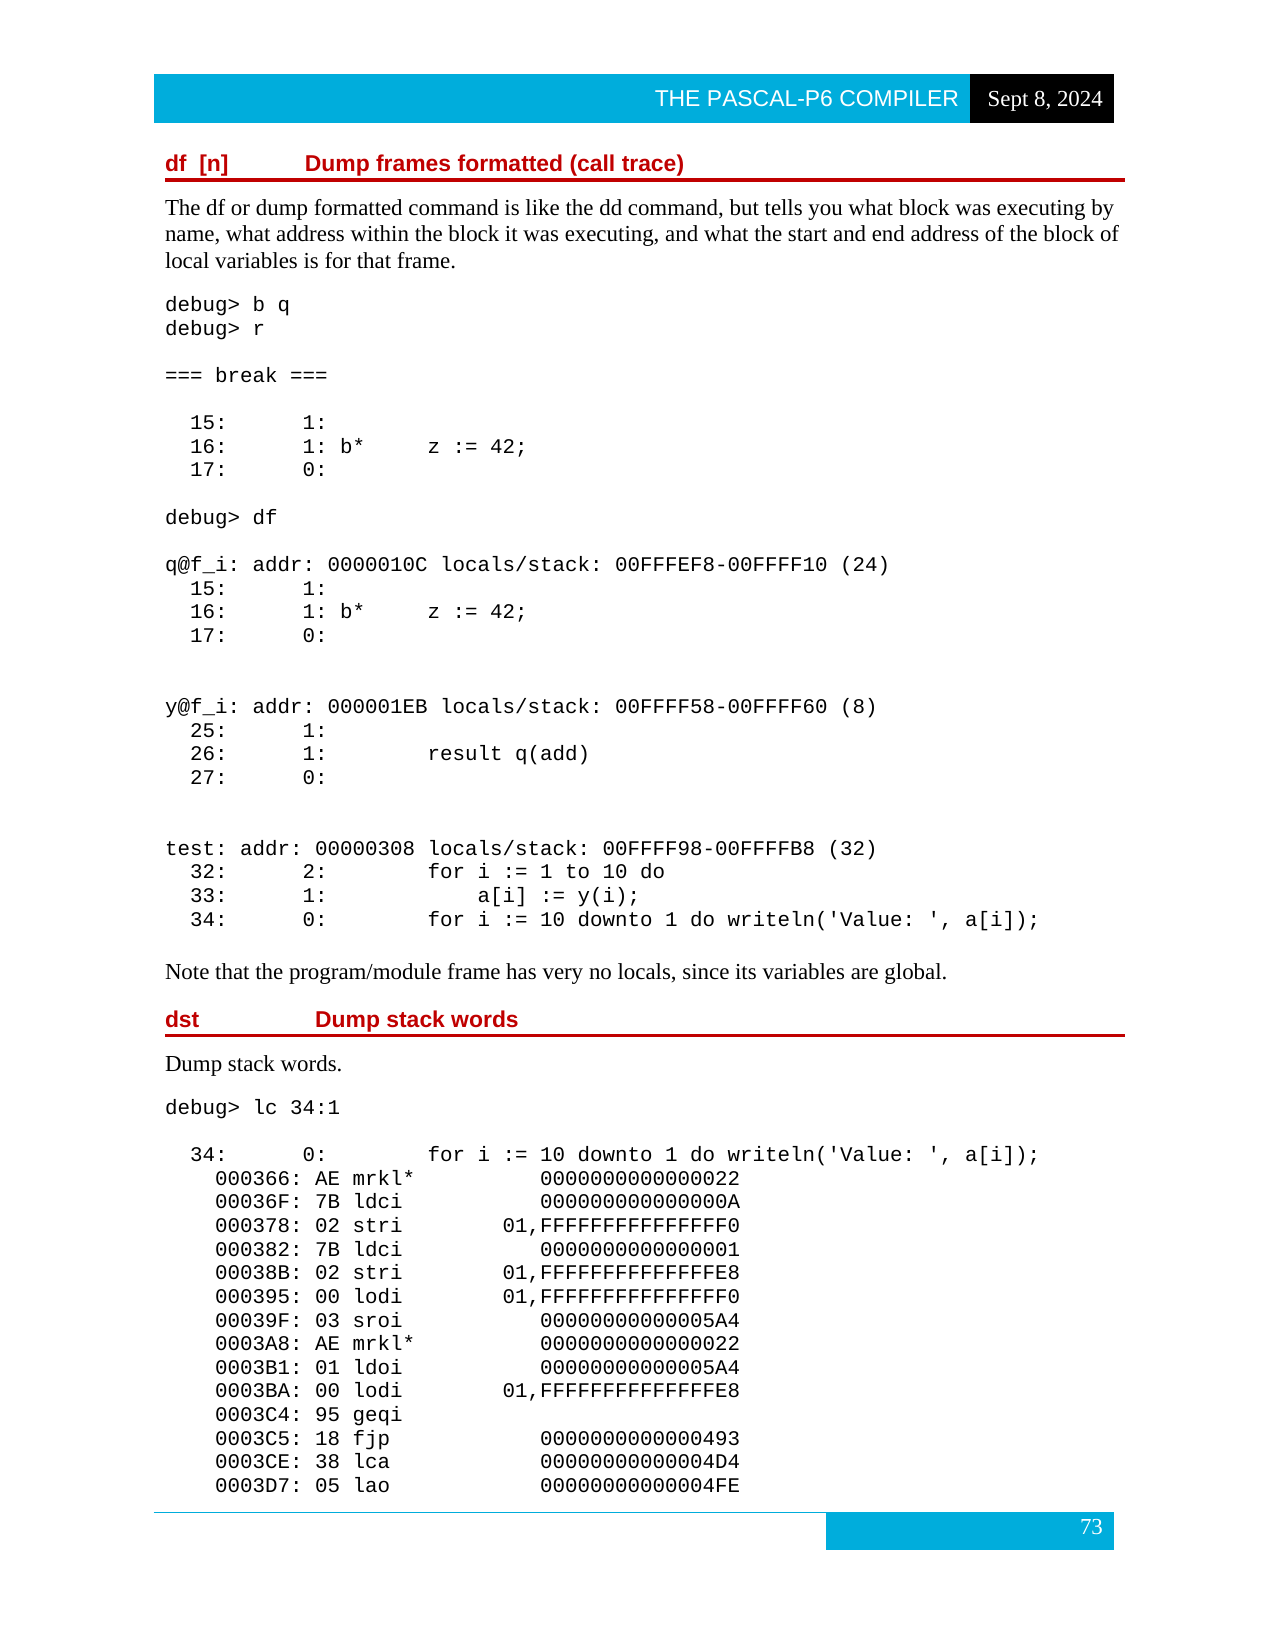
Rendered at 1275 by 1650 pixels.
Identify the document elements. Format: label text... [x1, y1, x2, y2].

text 17: 0: [165, 459, 1125, 483]
text debug> r [165, 318, 1125, 341]
text 27: 0: [165, 767, 1125, 791]
text test: addr: 00000308 locals/stack: 00FFFF98-00FFFFB8 (32) [165, 838, 1125, 861]
text 25: 1: [165, 719, 1125, 743]
text 0003A8: AE mrkl* 0000000000000022 [165, 1333, 1125, 1357]
text debug> df [165, 507, 1125, 530]
text 0003D7: 05 lao 00000000000004FE [165, 1475, 1125, 1499]
text 16: 1: b* z := 42; [165, 436, 1125, 459]
text 000382: 7B ldci 0000000000000001 [165, 1239, 1125, 1262]
text q@f_i: addr: 0000010C locals/stack: 00FFFEF8-00FFFF10 (24) [165, 554, 1125, 578]
text y@f_i: addr: 000001EB locals/stack: 00FFFF58-00FFFF60 (8) [165, 696, 1125, 719]
text 17: 0: [165, 625, 1125, 649]
text Note that the program/module frame has very no locals, since its variables are global. [165, 958, 1125, 985]
text 34: 0: for i := 10 downto 1 do writeln('Value: ', a[i]); [165, 909, 1125, 932]
text 0003B1: 01 ldoi 00000000000005A4 [165, 1357, 1125, 1381]
text debug> lc 34:1 [165, 1097, 1125, 1120]
text 0003C4: 95 geqi [165, 1404, 1125, 1428]
text 0003C5: 18 fjp 0000000000000493 [165, 1428, 1125, 1451]
text 16: 1: b* z := 42; [165, 601, 1125, 625]
text 26: 1: result q(add) [165, 743, 1125, 767]
subtitle dst Dump stack words [165, 1006, 1125, 1034]
text 15: 1: [165, 412, 1125, 436]
text 32: 2: for i := 1 to 10 do [165, 861, 1125, 885]
text 00039F: 03 sroi 00000000000005A4 [165, 1309, 1125, 1333]
text 000395: 00 lodi 01,FFFFFFFFFFFFFFF0 [165, 1286, 1125, 1309]
text Dump stack words. [165, 1049, 1125, 1076]
text 33: 1: a[i] := y(i); [165, 885, 1125, 909]
text 0003BA: 00 lodi 01,FFFFFFFFFFFFFFE8 [165, 1381, 1125, 1404]
text debug> b q [165, 294, 1125, 318]
text 0003CE: 38 lca 00000000000004D4 [165, 1451, 1125, 1475]
text 00038B: 02 stri 01,FFFFFFFFFFFFFFE8 [165, 1262, 1125, 1286]
text 34: 0: for i := 10 downto 1 do writeln('Value: ', a[i]); [165, 1144, 1125, 1168]
text 00036F: 7B ldci 000000000000000A [165, 1191, 1125, 1215]
text === break === [165, 365, 1125, 388]
text 15: 1: [165, 578, 1125, 601]
text 000366: AE mrkl* 0000000000000022 [165, 1168, 1125, 1191]
text 000378: 02 stri 01,FFFFFFFFFFFFFFF0 [165, 1215, 1125, 1239]
text The df or dump formatted command is like the dd command, but tells you what block was executing by name, what address within the block it was executing, and what the start and end address of the block of local variables is for that frame. [165, 194, 1125, 273]
subtitle df [n] Dump frames formatted (call trace) [165, 150, 1125, 178]
